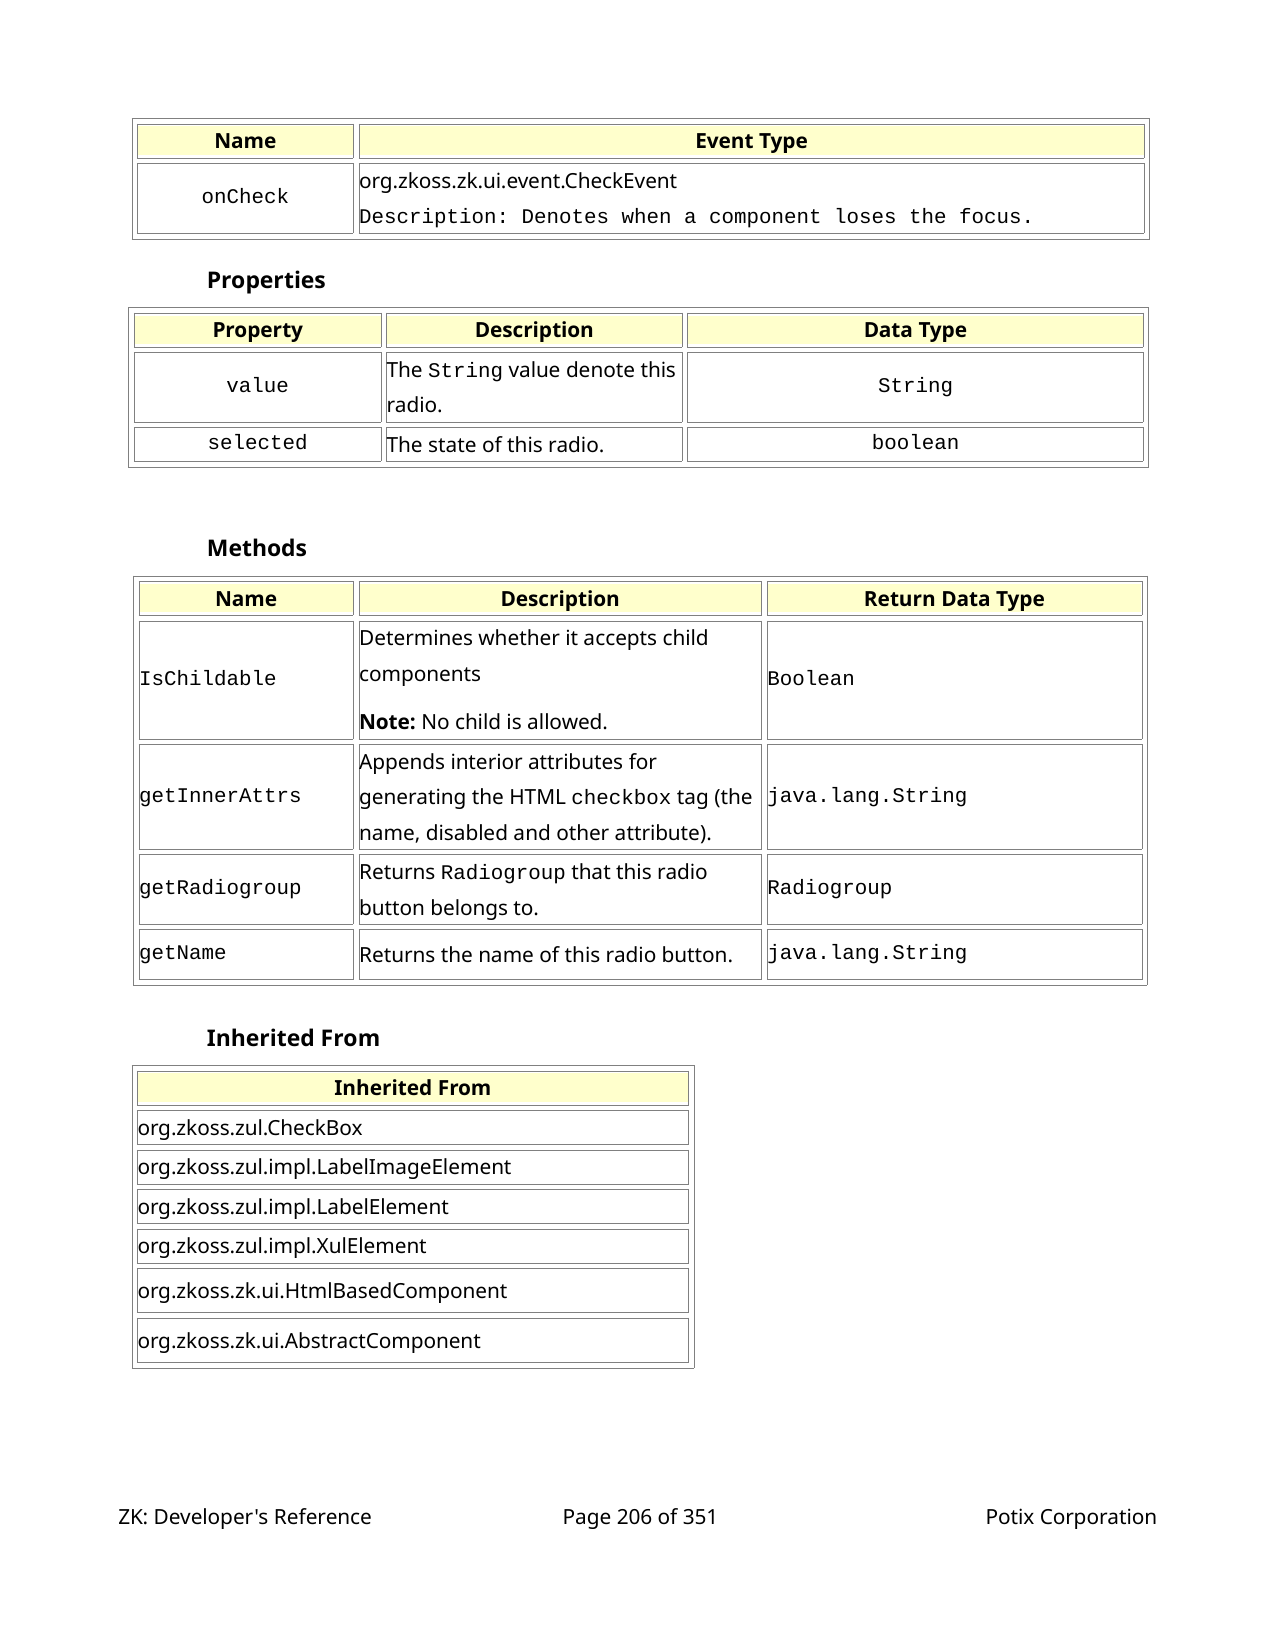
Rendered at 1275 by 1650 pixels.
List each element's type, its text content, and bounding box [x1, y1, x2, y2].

table_cell The state of this radio. [384, 422, 685, 461]
table_header Name [136, 577, 356, 615]
table_cell IsChildable [136, 615, 356, 739]
table_cell org.zkoss.zul.impl.LabelElement [134, 1184, 691, 1223]
table_header Inherited From [134, 1066, 691, 1104]
table_header Property [131, 308, 383, 347]
table_cell selected [131, 422, 383, 461]
table_cell java.lang.String [764, 739, 1144, 849]
table_cell value [131, 347, 383, 422]
table_cell getName [136, 924, 356, 979]
table_cell org.zkoss.zul.impl.LabelImageElement [134, 1144, 691, 1183]
subtitle Properties [207, 263, 1157, 295]
table_cell Radiogroup [764, 849, 1144, 924]
table_header Event Type [356, 119, 1147, 158]
table_cell org.zkoss.zul.impl.XulElement [134, 1223, 691, 1262]
table_cell The String value denote this radio. [384, 347, 685, 422]
table_header Description [384, 308, 685, 347]
table_cell org.zkoss.zk.ui.event.CheckEvent Description: Denotes when a component loses the focus. [356, 158, 1147, 233]
table_header Data Type [685, 308, 1146, 347]
table_header Name [134, 119, 356, 158]
table_cell Determines whether it accepts child components Note: No child is allowed. [356, 615, 764, 739]
table_cell org.zkoss.zk.ui.HtmlBasedComponent [134, 1263, 691, 1312]
table_cell boolean [685, 422, 1146, 461]
table_cell org.zkoss.zk.ui.AbstractComponent [134, 1312, 691, 1362]
table_cell org.zkoss.zul.CheckBox [134, 1105, 691, 1144]
table_cell getRadiogroup [136, 849, 356, 924]
table_cell Returns Radiogroup that this radio button belongs to. [356, 849, 764, 924]
table_cell String [685, 347, 1146, 422]
table_header Description [356, 577, 764, 615]
table_header Return Data Type [764, 577, 1144, 615]
table_cell onCheck [134, 158, 356, 233]
table_cell Returns the name of this radio button. [356, 924, 764, 979]
table_cell getInnerAttrs [136, 739, 356, 849]
table_cell java.lang.String [764, 924, 1144, 979]
subtitle Inherited From [207, 1021, 1157, 1053]
subtitle Methods [207, 532, 1157, 563]
table_cell Boolean [764, 615, 1144, 739]
table_cell Appends interior attributes for generating the HTML checkbox tag (the name, disabled and other attribute). [356, 739, 764, 849]
